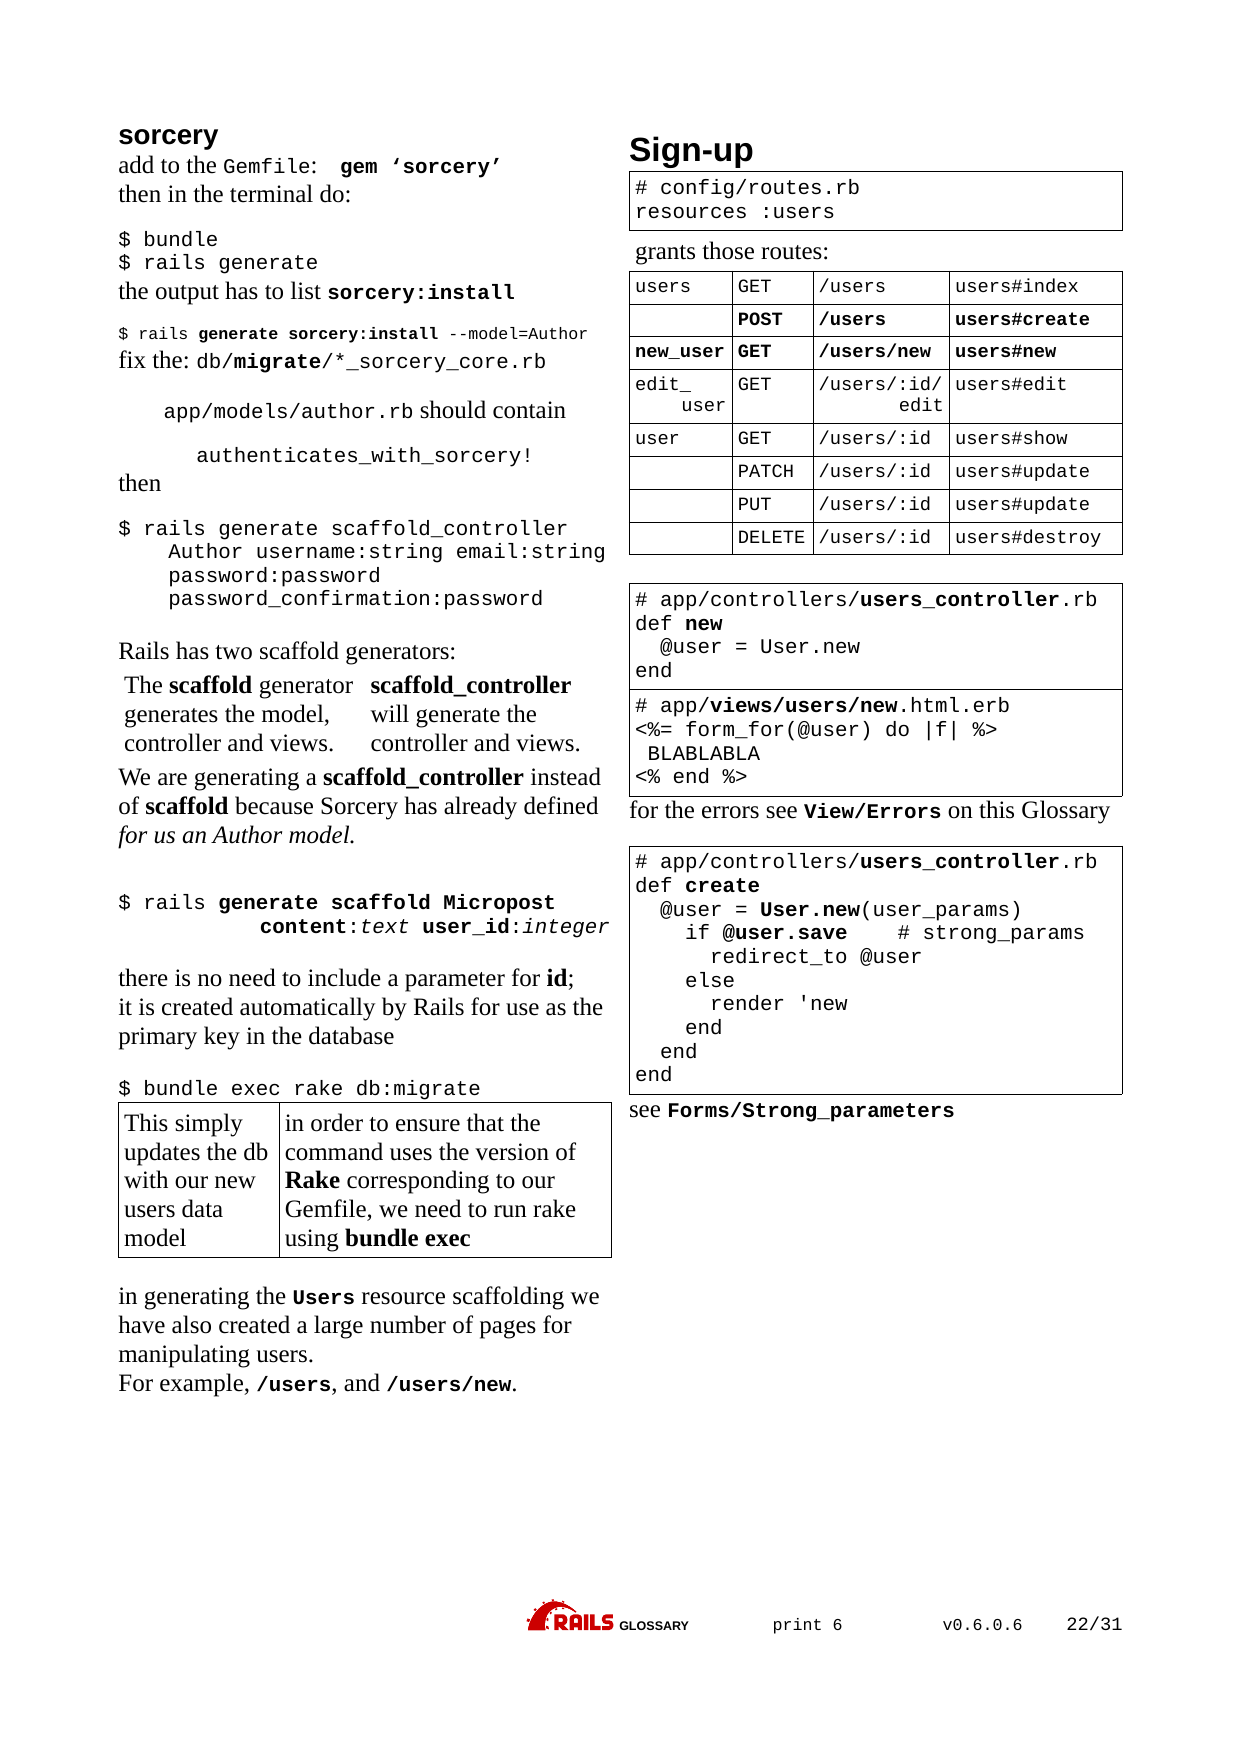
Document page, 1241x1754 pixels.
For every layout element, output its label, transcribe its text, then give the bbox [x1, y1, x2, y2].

table_cell edit_ user [630, 370, 732, 423]
table_cell users#update [950, 490, 1122, 522]
text authenticates_with_sorcery! [118, 445, 611, 468]
text Rails has two scaffold generators: [118, 636, 611, 664]
table_header # app/controllers/users_controller.rb def create @user = User.new(user_params) if @user.save # strong_params redirect_to @user else render 'new end end end [630, 847, 1122, 1094]
table_cell GET [733, 424, 813, 456]
table_cell [630, 457, 732, 489]
table_cell PUT [733, 490, 813, 522]
text the output has to list sorcery:install [118, 276, 611, 306]
text primary key in the database [118, 1021, 611, 1049]
table_cell users#new [950, 337, 1122, 369]
table_cell /users [814, 272, 949, 303]
text in generating the Users resource scaffolding we have also created a large number of pages for manipulating users. [118, 1281, 611, 1368]
text fix the: db/migrate/*_sorcery_core.rb [118, 345, 611, 374]
table_cell users#index [950, 272, 1122, 303]
table_cell users#update [950, 457, 1122, 489]
table_cell /users/new [814, 337, 949, 369]
table_header # config/routes.rb resources :users [630, 172, 1122, 230]
text We are generating a scaffold_controller instead of scaffold because Sorcery has already defined [118, 762, 611, 820]
table_cell GET [733, 272, 813, 303]
table_cell grants those routes: [629, 231, 1122, 271]
table_cell /users/:id [814, 523, 949, 554]
text see Forms/Strong_parameters [629, 1095, 1122, 1123]
table_cell user [630, 424, 732, 456]
table_cell /users [814, 305, 949, 336]
text then [118, 468, 611, 497]
text app/models/author.rb should contain [118, 395, 611, 424]
table_cell [630, 305, 732, 336]
table_cell new_user [630, 337, 732, 369]
table_header The scaffold generator generates the model, controller and views. [118, 665, 364, 762]
table_cell DELETE [733, 523, 813, 554]
text for the errors see View/Errors on this Glossary [629, 797, 1122, 825]
table_header # app/controllers/users_controller.rb def new @user = User.new end [630, 584, 1122, 689]
text password:password [118, 565, 611, 588]
table_cell /users/:id [814, 457, 949, 489]
table_cell POST [733, 305, 813, 336]
table_cell # app/views/users/new.html.erb <%= form_for(@user) do |f| %> BLABLABLA <% end %> [630, 690, 1122, 796]
text $ bundle [118, 229, 611, 252]
text then in the terminal do: [118, 179, 611, 208]
table_cell [630, 490, 732, 522]
table_cell /users/:id [814, 424, 949, 456]
table_cell GET [733, 370, 813, 423]
table_cell PATCH [733, 457, 813, 489]
text for us an Author model. [118, 820, 611, 848]
text it is created automatically by Rails for use as the [118, 992, 611, 1021]
text there is no need to include a parameter for id; [118, 963, 611, 992]
text $ rails generate scaffold Micropost [118, 892, 611, 916]
table_header scaffold_controller will generate the controller and views. [365, 665, 611, 762]
table_cell GET [733, 337, 813, 369]
table_cell [630, 523, 732, 554]
text Author username:string email:string [118, 541, 611, 565]
table_header in order to ensure that the command uses the version of Rake corresponding to our Gemfile, we need to run rake using bundle exec [280, 1103, 611, 1257]
text For example, /users, and /users/new. [118, 1368, 611, 1398]
text content:text user_id:integer [118, 916, 611, 940]
text $ rails generate scaffold_controller [118, 517, 611, 541]
table_cell users#destroy [950, 523, 1122, 554]
table_cell /users/:id [814, 490, 949, 522]
subtitle Sign-up [629, 130, 1122, 168]
text password_confirmation:password [118, 588, 611, 612]
table_cell users#show [950, 424, 1122, 456]
table_cell /users/:id/ edit [814, 370, 949, 423]
text $ rails generate [118, 252, 611, 276]
table_cell users#edit [950, 370, 1122, 423]
table_cell users#create [950, 305, 1122, 336]
text $ rails generate sorcery:install --model=Author [118, 326, 611, 345]
table_cell users [630, 272, 732, 303]
table_header This simply updates the db with our new users data model [119, 1103, 279, 1257]
text $ bundle exec rake db:migrate [118, 1078, 611, 1102]
subtitle sorcery [118, 118, 611, 150]
text add to the Gemfile: gem ‘sorcery’ [118, 150, 611, 179]
